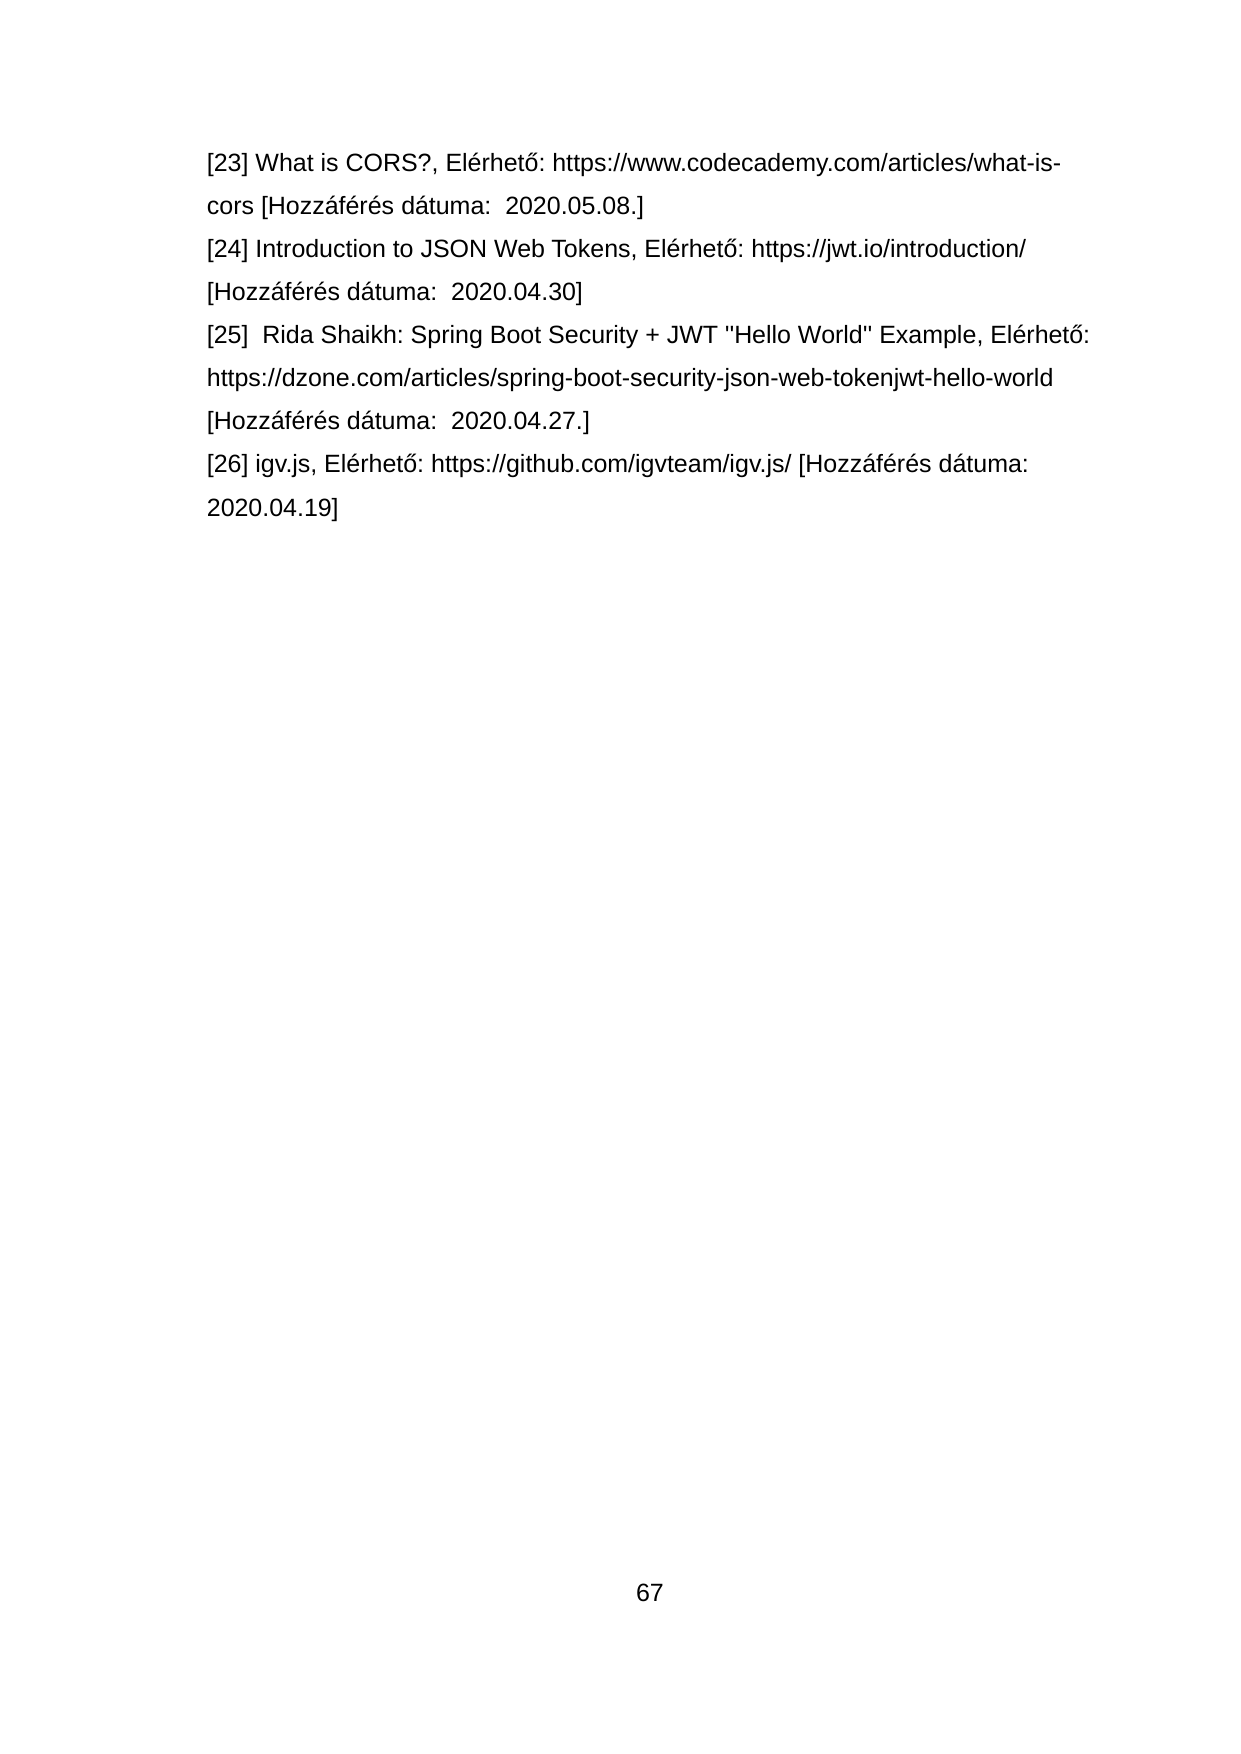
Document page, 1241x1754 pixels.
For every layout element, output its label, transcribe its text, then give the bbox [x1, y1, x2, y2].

text [24] Introduction to JSON Web Tokens, Elérhető: https://jwt.io/introduction/ [Hozzáférés dátuma: 2020.04.30] [207, 234, 1093, 306]
text [23] What is CORS?, Elérhető: https://www.codecademy.com/articles/what-is-cors [Hozzáférés dátuma: 2020.05.08.] [207, 148, 1093, 219]
text [25] Rida Shaikh: Spring Boot Security + JWT ''Hello World'' Example, Elérhető: https://dzone.com/articles/spring-boot-security-json-web-tokenjwt-hello-world [Hozzáférés dátuma: 2020.04.27.] [207, 320, 1093, 435]
text [26] igv.js, Elérhető: https://github.com/igvteam/igv.js/ [Hozzáférés dátuma: 2020.04.19] [207, 449, 1093, 521]
